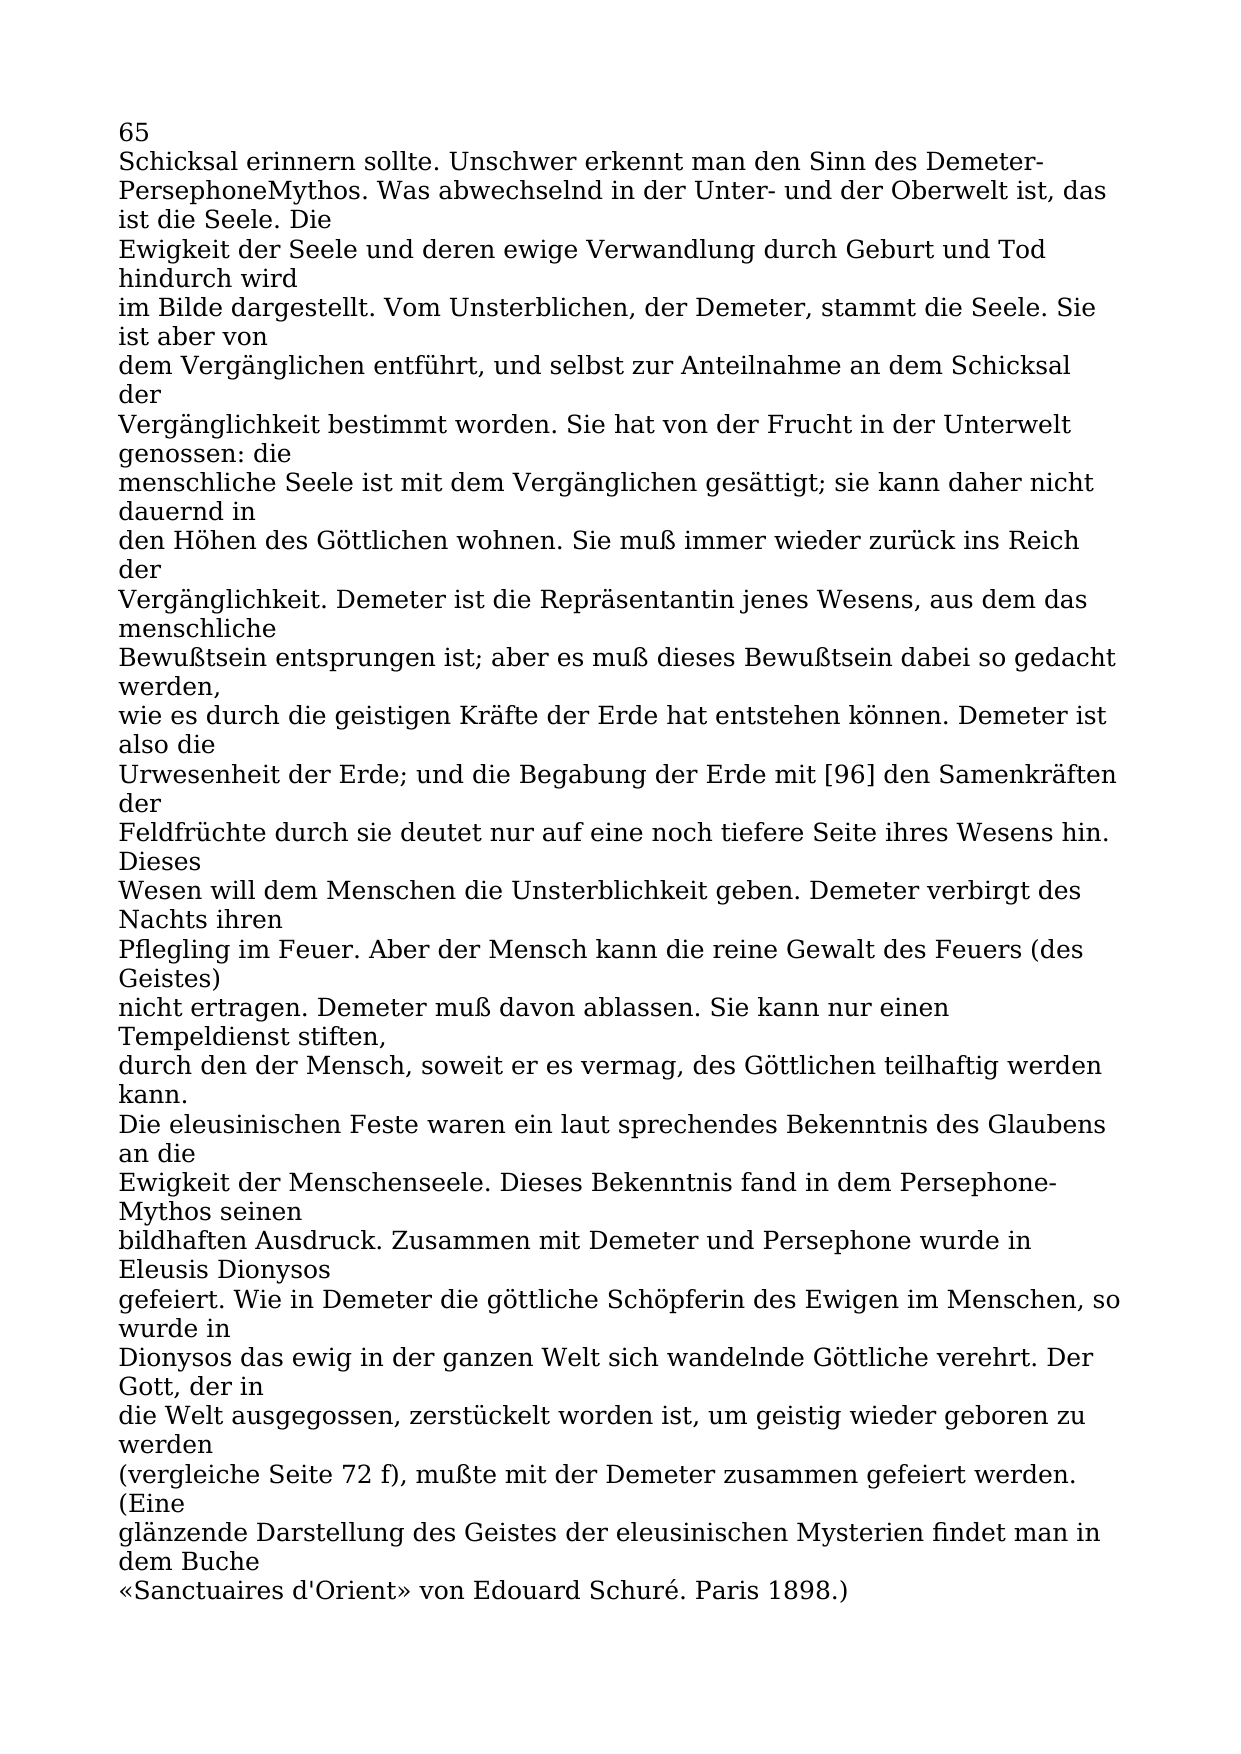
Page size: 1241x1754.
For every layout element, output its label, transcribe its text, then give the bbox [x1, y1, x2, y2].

text im Bilde dargestellt. Vom Unsterblichen, der Demeter, stammt die Seele. Sie ist aber von [118, 293, 1122, 351]
text Vergänglichkeit bestimmt worden. Sie hat von der Frucht in der Unterwelt genossen: die [118, 410, 1122, 468]
text Ewigkeit der Seele und deren ewige Verwandlung durch Geburt und Tod hindurch wird [118, 235, 1122, 293]
text glänzende Darstellung des Geistes der eleusinischen Mysterien findet man in dem Buche [118, 1518, 1122, 1576]
text Pflegling im Feuer. Aber der Mensch kann die reine Gewalt des Feuers (des Geistes) [118, 935, 1122, 993]
text die Welt ausgegossen, zerstückelt worden ist, um geistig wieder geboren zu werden [118, 1401, 1122, 1460]
text 65 [118, 118, 1122, 147]
text wie es durch die geistigen Kräfte der Erde hat entstehen können. Demeter ist also die [118, 701, 1122, 760]
text (vergleiche Seite 72 f), mußte mit der Demeter zusammen gefeiert werden. (Eine [118, 1460, 1122, 1518]
text nicht ertragen. Demeter muß davon ablassen. Sie kann nur einen Tempeldienst stiften, [118, 993, 1122, 1051]
text durch den der Mensch, soweit er es vermag, des Göttlichen teilhaftig werden kann. [118, 1051, 1122, 1110]
text Urwesenheit der Erde; und die Begabung der Erde mit [96] den Samenkräften der [118, 760, 1122, 818]
text Die eleusinischen Feste waren ein laut sprechendes Bekenntnis des Glaubens an die [118, 1110, 1122, 1168]
text Bewußtsein entsprungen ist; aber es muß dieses Bewußtsein dabei so gedacht werden, [118, 643, 1122, 701]
text Vergänglichkeit. Demeter ist die Repräsentantin jenes Wesens, aus dem das menschliche [118, 585, 1122, 643]
text menschliche Seele ist mit dem Vergänglichen gesättigt; sie kann daher nicht dauernd in [118, 468, 1122, 526]
text Dionysos das ewig in der ganzen Welt sich wandelnde Göttliche verehrt. Der Gott, der in [118, 1343, 1122, 1401]
text gefeiert. Wie in Demeter die göttliche Schöpferin des Ewigen im Menschen, so wurde in [118, 1285, 1122, 1343]
text dem Vergänglichen entführt, und selbst zur Anteilnahme an dem Schicksal der [118, 351, 1122, 410]
text «Sanctuaires d'Orient» von Edouard Schuré. Paris 1898.) [118, 1576, 1122, 1606]
text Feldfrüchte durch sie deutet nur auf eine noch tiefere Seite ihres Wesens hin. Dieses [118, 818, 1122, 876]
text bildhaften Ausdruck. Zusammen mit Demeter und Persephone wurde in Eleusis Dionysos [118, 1226, 1122, 1285]
text Ewigkeit der Menschenseele. Dieses Bekenntnis fand in dem Persephone-Mythos seinen [118, 1168, 1122, 1226]
text den Höhen des Göttlichen wohnen. Sie muß immer wieder zurück ins Reich der [118, 526, 1122, 585]
text Wesen will dem Menschen die Unsterblichkeit geben. Demeter verbirgt des Nachts ihren [118, 876, 1122, 935]
text Schicksal erinnern sollte. Unschwer erkennt man den Sinn des Demeter-PersephoneMythos. Was abwechselnd in der Unter- und der Oberwelt ist, das ist die Seele. Die [118, 147, 1122, 235]
